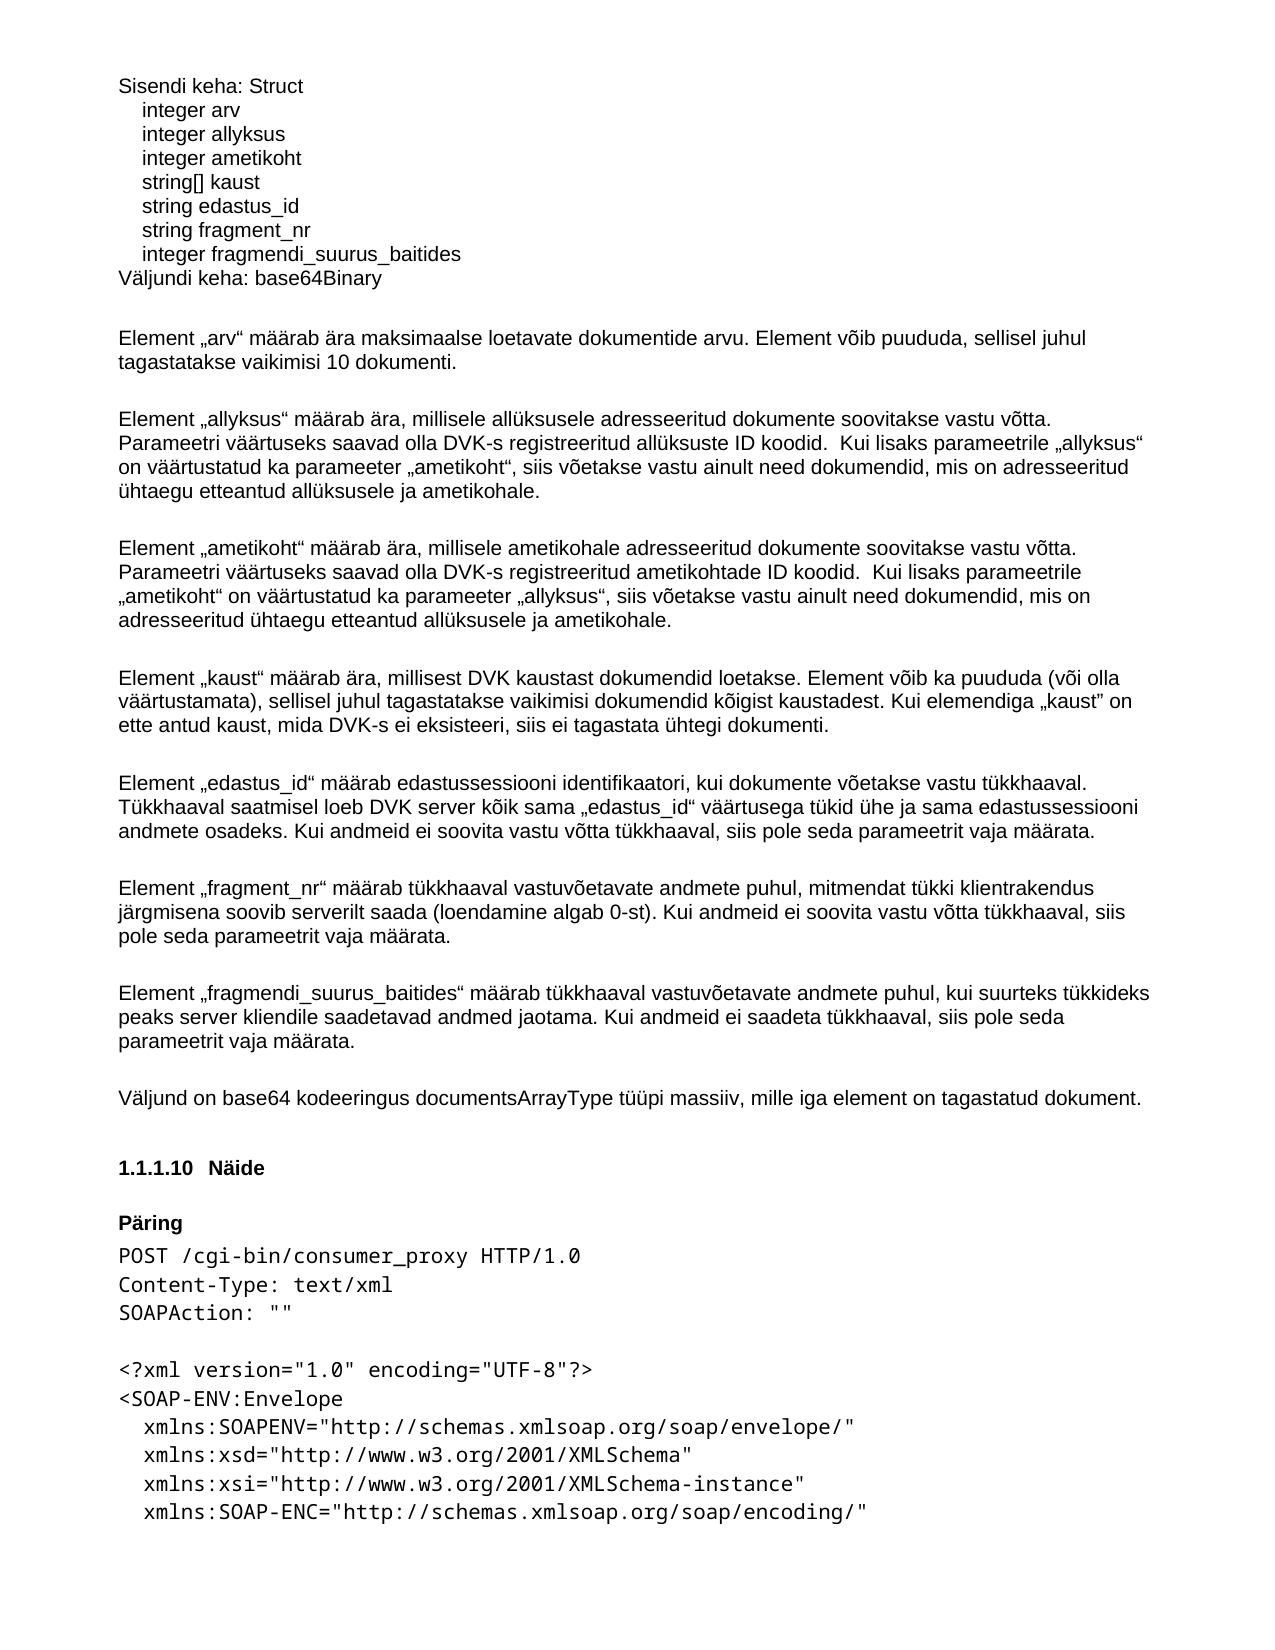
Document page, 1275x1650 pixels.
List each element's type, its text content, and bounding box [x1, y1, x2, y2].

text integer fragmendi_suurus_baitides [118, 241, 1157, 265]
text SOAPAction: "" [118, 1298, 1157, 1327]
text integer allyksus [118, 122, 1157, 146]
text integer arv [118, 98, 1157, 122]
text integer ametikoht [118, 146, 1157, 169]
text Element „edastus_id“ määrab edastussessiooni identifikaatori, kui dokumente võetakse vastu tükkhaaval. Tükkhaaval saatmisel loeb DVK server kõik sama „edastus_id“ väärtusega tükid ühe ja sama edastussessiooni andmete osadeks. Kui andmeid ei soovita vastu võtta tükkhaaval, siis pole seda parameetrit vaja määrata. [118, 771, 1157, 842]
text <?xml version="1.0" encoding="UTF-8"?> [118, 1355, 1157, 1384]
text Content-Type: text/xml [118, 1270, 1157, 1298]
text <SOAP-ENV:Envelope [118, 1384, 1157, 1412]
text Sisendi keha: Struct [118, 74, 1157, 98]
text string[] kaust [118, 169, 1157, 193]
text string fragment_nr [118, 217, 1157, 241]
text xmlns:SOAPENV="http://schemas.xmlsoap.org/soap/envelope/" [118, 1412, 1157, 1441]
subtitle Päring [118, 1211, 1157, 1235]
text Väljundi keha: base64Binary [118, 265, 1157, 289]
subtitle Näide [118, 1156, 1157, 1180]
text Element „ametikoht“ määrab ära, millisele ametikohale adresseeritud dokumente soovitakse vastu võtta. Parameetri väärtuseks saavad olla DVK-s registreeritud ametikohtade ID koodid. Kui lisaks parameetrile „ametikoht“ on väärtustatud ka parameeter „allyksus“, siis võetakse vastu ainult need dokumendid, mis on adresseeritud ühtaegu etteantud allüksusele ja ametikohale. [118, 536, 1157, 632]
text Element „arv“ määrab ära maksimaalse loetavate dokumentide arvu. Element võib puududa, sellisel juhul tagastatakse vaikimisi 10 dokumenti. [118, 326, 1157, 374]
text Väljund on base64 kodeeringus documentsArrayType tüüpi massiiv, mille iga element on tagastatud dokument. [118, 1086, 1157, 1110]
text Element „fragment_nr“ määrab tükkhaaval vastuvõetavate andmete puhul, mitmendat tükki klientrakendus järgmisena soovib serverilt saada (loendamine algab 0-st). Kui andmeid ei soovita vastu võtta tükkhaaval, siis pole seda parameetrit vaja määrata. [118, 876, 1157, 948]
text Element „fragmendi_suurus_baitides“ määrab tükkhaaval vastuvõetavate andmete puhul, kui suurteks tükkideks peaks server kliendile saadetavad andmed jaotama. Kui andmeid ei saadeta tükkhaaval, siis pole seda parameetrit vaja määrata. [118, 981, 1157, 1053]
text string edastus_id [118, 193, 1157, 217]
text Element „allyksus“ määrab ära, millisele allüksusele adresseeritud dokumente soovitakse vastu võtta. Parameetri väärtuseks saavad olla DVK-s registreeritud allüksuste ID koodid. Kui lisaks parameetrile „allyksus“ on väärtustatud ka parameeter „ametikoht“, siis võetakse vastu ainult need dokumendid, mis on adresseeritud ühtaegu etteantud allüksusele ja ametikohale. [118, 407, 1157, 503]
text xmlns:xsd="http://www.w3.org/2001/XMLSchema" [118, 1441, 1157, 1469]
text POST /cgi-bin/consumer_proxy HTTP/1.0 [118, 1241, 1157, 1270]
text xmlns:xsi="http://www.w3.org/2001/XMLSchema-instance" [118, 1469, 1157, 1497]
text xmlns:SOAP-ENC="http://schemas.xmlsoap.org/soap/encoding/" [118, 1497, 1157, 1526]
text Element „kaust“ määrab ära, millisest DVK kaustast dokumendid loetakse. Element võib ka puududa (või olla väärtustamata), sellisel juhul tagastatakse vaikimisi dokumendid kõigist kaustadest. Kui elemendiga „kaust” on ette antud kaust, mida DVK-s ei eksisteeri, siis ei tagastata ühtegi dokumenti. [118, 665, 1157, 737]
